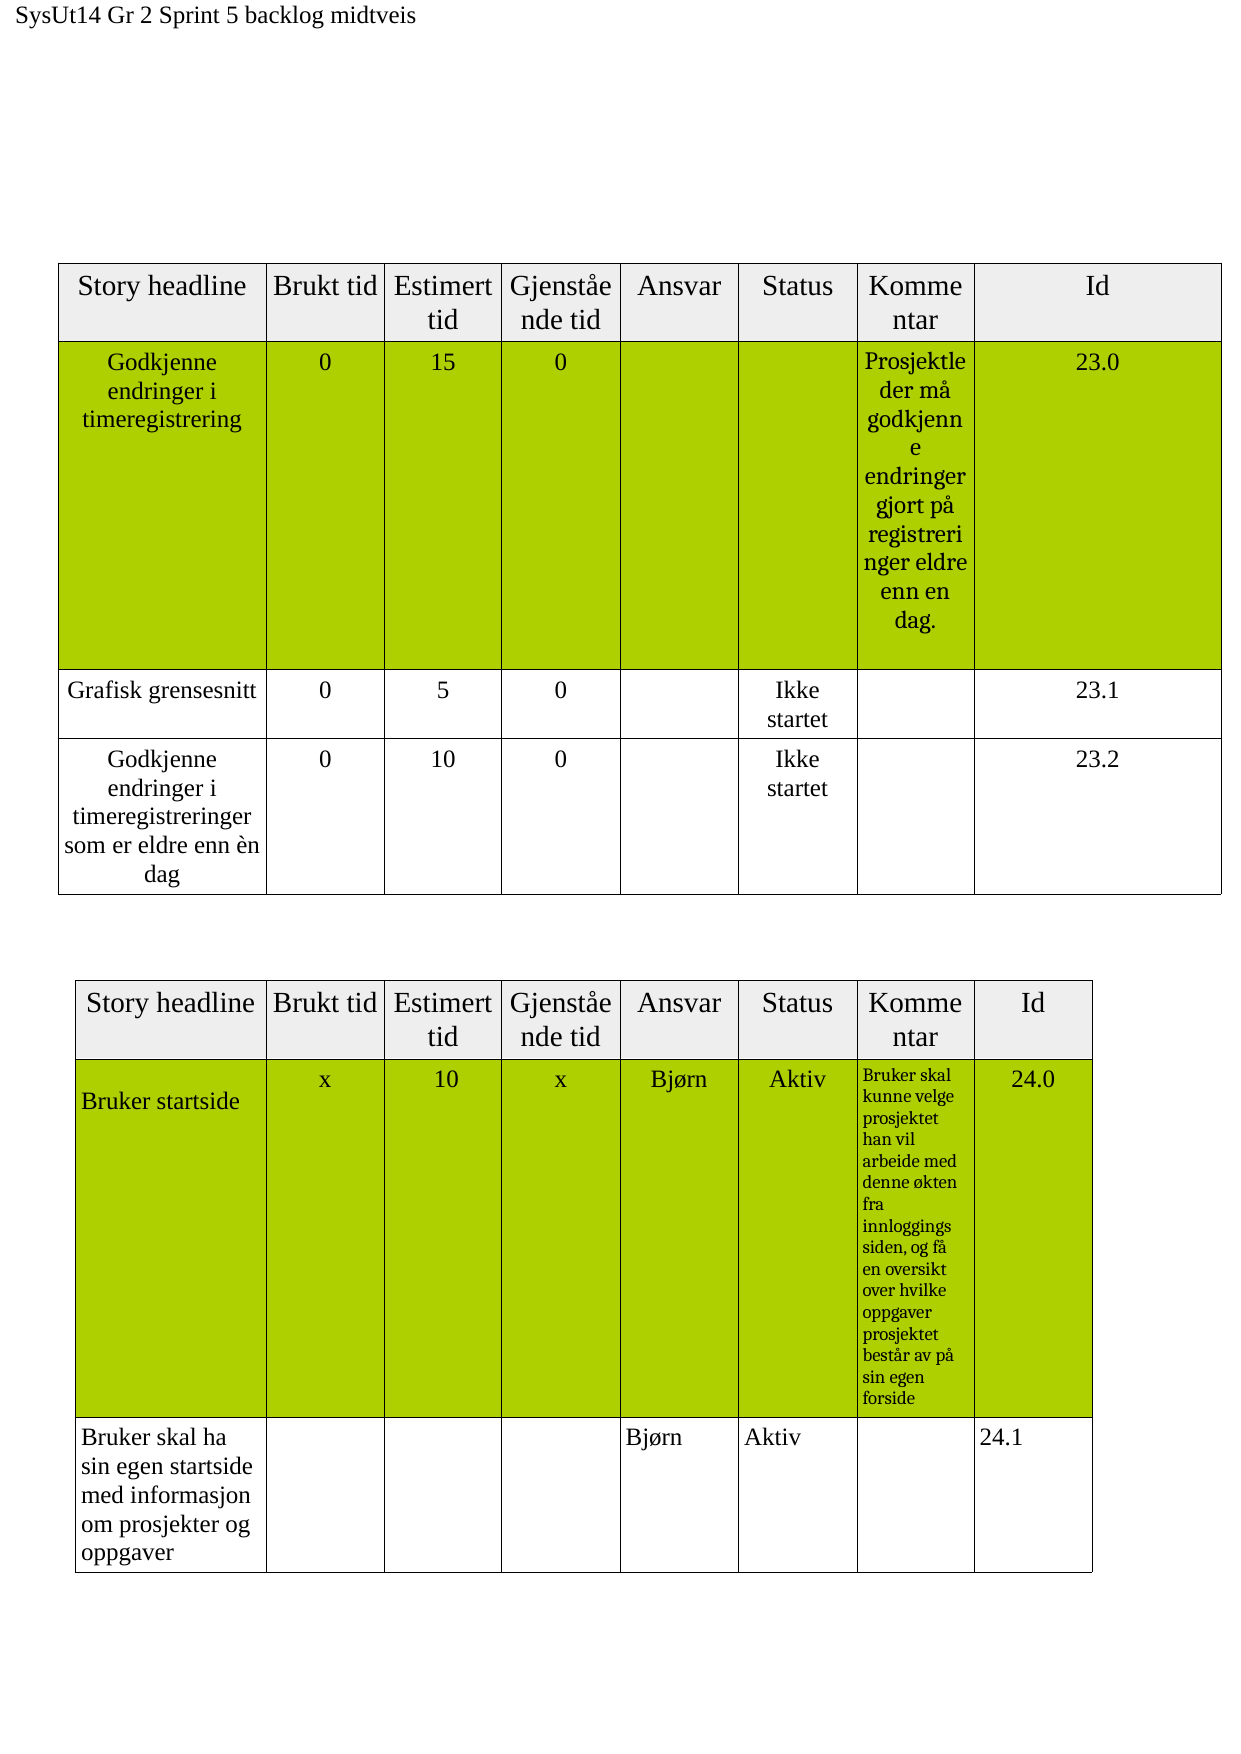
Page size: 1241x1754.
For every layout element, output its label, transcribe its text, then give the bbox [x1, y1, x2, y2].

table_cell 0 [502, 342, 620, 669]
table_cell 0 [267, 739, 384, 893]
table_cell 10 [385, 739, 501, 893]
table_cell 23.0 [975, 342, 1221, 669]
table_cell Bjørn [621, 1060, 738, 1417]
table_cell 0 [502, 670, 620, 738]
table_header Story headline [59, 264, 266, 341]
table_cell Prosjektleder må godkjenne endringer gjort på registreringer eldre enn en dag. [858, 342, 974, 669]
table_header Status [739, 264, 857, 341]
table_header Brukt tid [267, 981, 384, 1058]
table_header Status [739, 981, 857, 1058]
table_cell 24.1 [975, 1418, 1092, 1572]
table_cell 0 [502, 739, 620, 893]
table_cell Bjørn [621, 1418, 738, 1572]
table_cell 10 [385, 1060, 501, 1417]
table_header Ansvar [621, 264, 738, 341]
table_cell Bruker startside [76, 1060, 266, 1417]
table_cell 23.2 [975, 739, 1221, 893]
table_header Brukt tid [267, 264, 384, 341]
table_cell 5 [385, 670, 501, 738]
table_cell [858, 739, 974, 893]
table_cell Grafisk grensesnitt [59, 670, 266, 738]
table_header Id [975, 264, 1221, 341]
table_cell Godkjenne endringer i timeregistrering [59, 342, 266, 669]
table_header Estimert tid [385, 264, 501, 341]
table_cell x [267, 1060, 384, 1417]
table_cell Bruker skal ha sin egen startside med informasjon om prosjekter og oppgaver [76, 1418, 266, 1572]
table_cell 0 [267, 670, 384, 738]
table_cell [502, 1418, 620, 1572]
table_cell [267, 1418, 384, 1572]
table_header Kommentar [858, 981, 974, 1058]
table_cell Aktiv [739, 1060, 857, 1417]
table_cell [621, 342, 738, 669]
table_cell x [502, 1060, 620, 1417]
table_cell Aktiv [739, 1418, 857, 1572]
table_cell 23.1 [975, 670, 1221, 738]
table_header Ansvar [621, 981, 738, 1058]
table_cell Ikke startet [739, 739, 857, 893]
table_cell [621, 670, 738, 738]
table_cell Ikke startet [739, 670, 857, 738]
table_header Id [975, 981, 1092, 1058]
table_cell [739, 342, 857, 669]
table_cell [858, 1418, 974, 1572]
table_header Gjenstående tid [502, 264, 620, 341]
table_header Estimert tid [385, 981, 501, 1058]
table_cell 0 [267, 342, 384, 669]
table_cell [621, 739, 738, 893]
table_cell 15 [385, 342, 501, 669]
table_header Story headline [76, 981, 266, 1058]
table_cell Bruker skal kunne velge prosjektet han vil arbeide med denne økten fra innloggings siden, og få en oversikt over hvilke oppgaver prosjektet består av på sin egen forside [858, 1060, 974, 1417]
table_cell 24.0 [975, 1060, 1092, 1417]
table_header Gjenstående tid [502, 981, 620, 1058]
table_cell [385, 1418, 501, 1572]
table_cell [858, 670, 974, 738]
table_cell Godkjenne endringer i timeregistreringer som er eldre enn èn dag [59, 739, 266, 893]
table_header Kommentar [858, 264, 974, 341]
